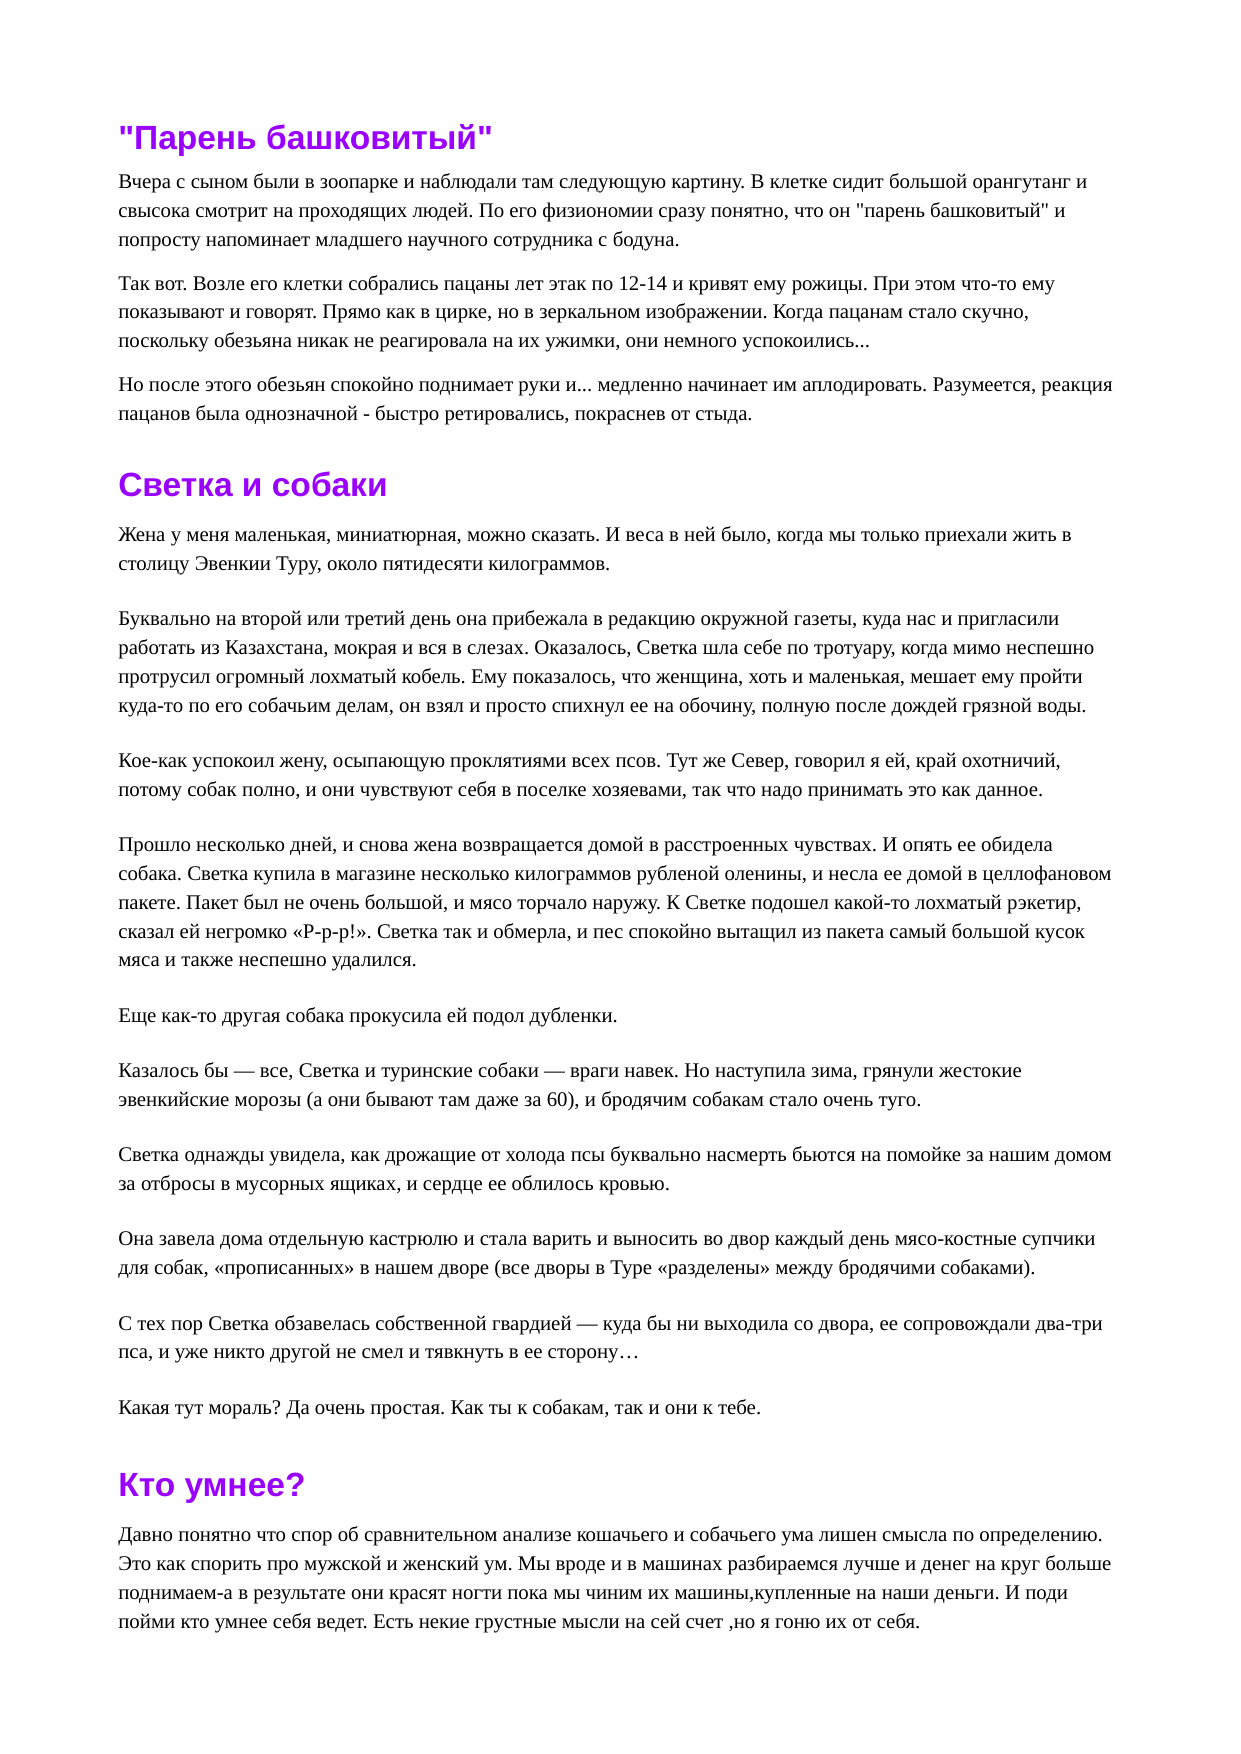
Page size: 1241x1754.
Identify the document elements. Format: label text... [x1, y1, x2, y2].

subtitle Светка и собаки [118, 465, 1122, 503]
subtitle "Парень башковитый" [118, 118, 1122, 157]
text Она завела дома отдельную кастрюлю и стала варить и выносить во двор каждый день мясо-костные супчики для собак, «прописанных» в нашем дворе (все дворы в Туре «разделены» между бродячими собаками). [118, 1226, 1122, 1279]
text Но после этого обезьян спокойно поднимает руки и... медленно начинает им аплодировать. Разумеется, реакция пацанов была однозначной - быстро ретировались, покраснев от стыда. [118, 372, 1122, 424]
text Жена у меня маленькая, миниатюрная, можно сказать. И веса в ней было, когда мы только приехали жить в столицу Эвенкии Туру, около пятидесяти килограммов. [118, 522, 1122, 575]
text Буквально на второй или третий день она прибежала в редакцию окружной газеты, куда нас и пригласили работать из Казахстана, мокрая и вся в слезах. Оказалось, Светка шла себе по тротуару, когда мимо неспешно протрусил огромный лохматый кобель. Ему показалось, что женщина, хоть и маленькая, мешает ему пройти куда-то по его собачьим делам, он взял и просто спихнул ее на обочину, полную после дождей грязной воды. [118, 606, 1122, 717]
text Какая тут мораль? Да очень простая. Как ты к собакам, так и они к тебе. [118, 1395, 1122, 1419]
subtitle Кто умнее? [118, 1465, 1122, 1503]
text Светка однажды увидела, как дрожащие от холода псы буквально насмерть бьются на помойке за нашим домом за отбросы в мусорных ящиках, и сердце ее облилось кровью. [118, 1142, 1122, 1195]
text Так вот. Возле его клетки собрались пацаны лет этак по 12-14 и кривят ему рожицы. При этом что-то ему показывают и говорят. Прямо как в цирке, но в зеркальном изображении. Когда пацанам стало скучно, поскольку обезьяна никак не реагировала на их ужимки, они немного успокоились... [118, 270, 1122, 352]
text Казалось бы — все, Светка и туринские собаки — враги навек. Но наступила зима, грянули жестокие эвенкийские морозы (а они бывают там даже за 60), и бродячим собакам стало очень туго. [118, 1058, 1122, 1111]
text Вчера с сыном были в зоопарке и наблюдали там следующую картину. В клетке сидит большой орангутанг и свысока смотрит на проходящих людей. По его физиономии сразу понятно, что он "парень башковитый" и попросту напоминает младшего научного сотрудника с бодуна. [118, 169, 1122, 251]
text Кое-как успокоил жену, осыпающую проклятиями всех псов. Тут же Север, говорил я ей, край охотничий, потому собак полно, и они чувствуют себя в поселке хозяевами, так что надо принимать это как данное. [118, 748, 1122, 801]
text Еще как-то другая собака прокусила ей подол дубленки. [118, 1003, 1122, 1027]
text Давно понятно что спор об сравнительном анализе кошачьего и собачьего ума лишен смысла по определению. Это как спорить про мужской и женский ум. Мы вроде и в машинах разбираемся лучше и денег на круг больше поднимаем-а в результате они красят ногти пока мы чиним их машины,купленные на наши деньги. И поди пойми кто умнее себя ведет. Есть некие грустные мысли на сей счет ,но я гоню их от себя. [118, 1522, 1122, 1633]
text Прошло несколько дней, и снова жена возвращается домой в расстроенных чувствах. И опять ее обидела собака. Светка купила в магазине несколько килограммов рубленой оленины, и несла ее домой в целлофановом пакете. Пакет был не очень большой, и мясо торчало наружу. К Светке подошел какой-то лохматый рэкетир, сказал ей негромко «Р-р-р!». Светка так и обмерла, и пес спокойно вытащил из пакета самый большой кусок мяса и также неспешно удалился. [118, 832, 1122, 971]
text С тех пор Светка обзавелась собственной гвардией — куда бы ни выходила со двора, ее сопровождали два-три пса, и уже никто другой не смел и тявкнуть в ее сторону… [118, 1311, 1122, 1363]
